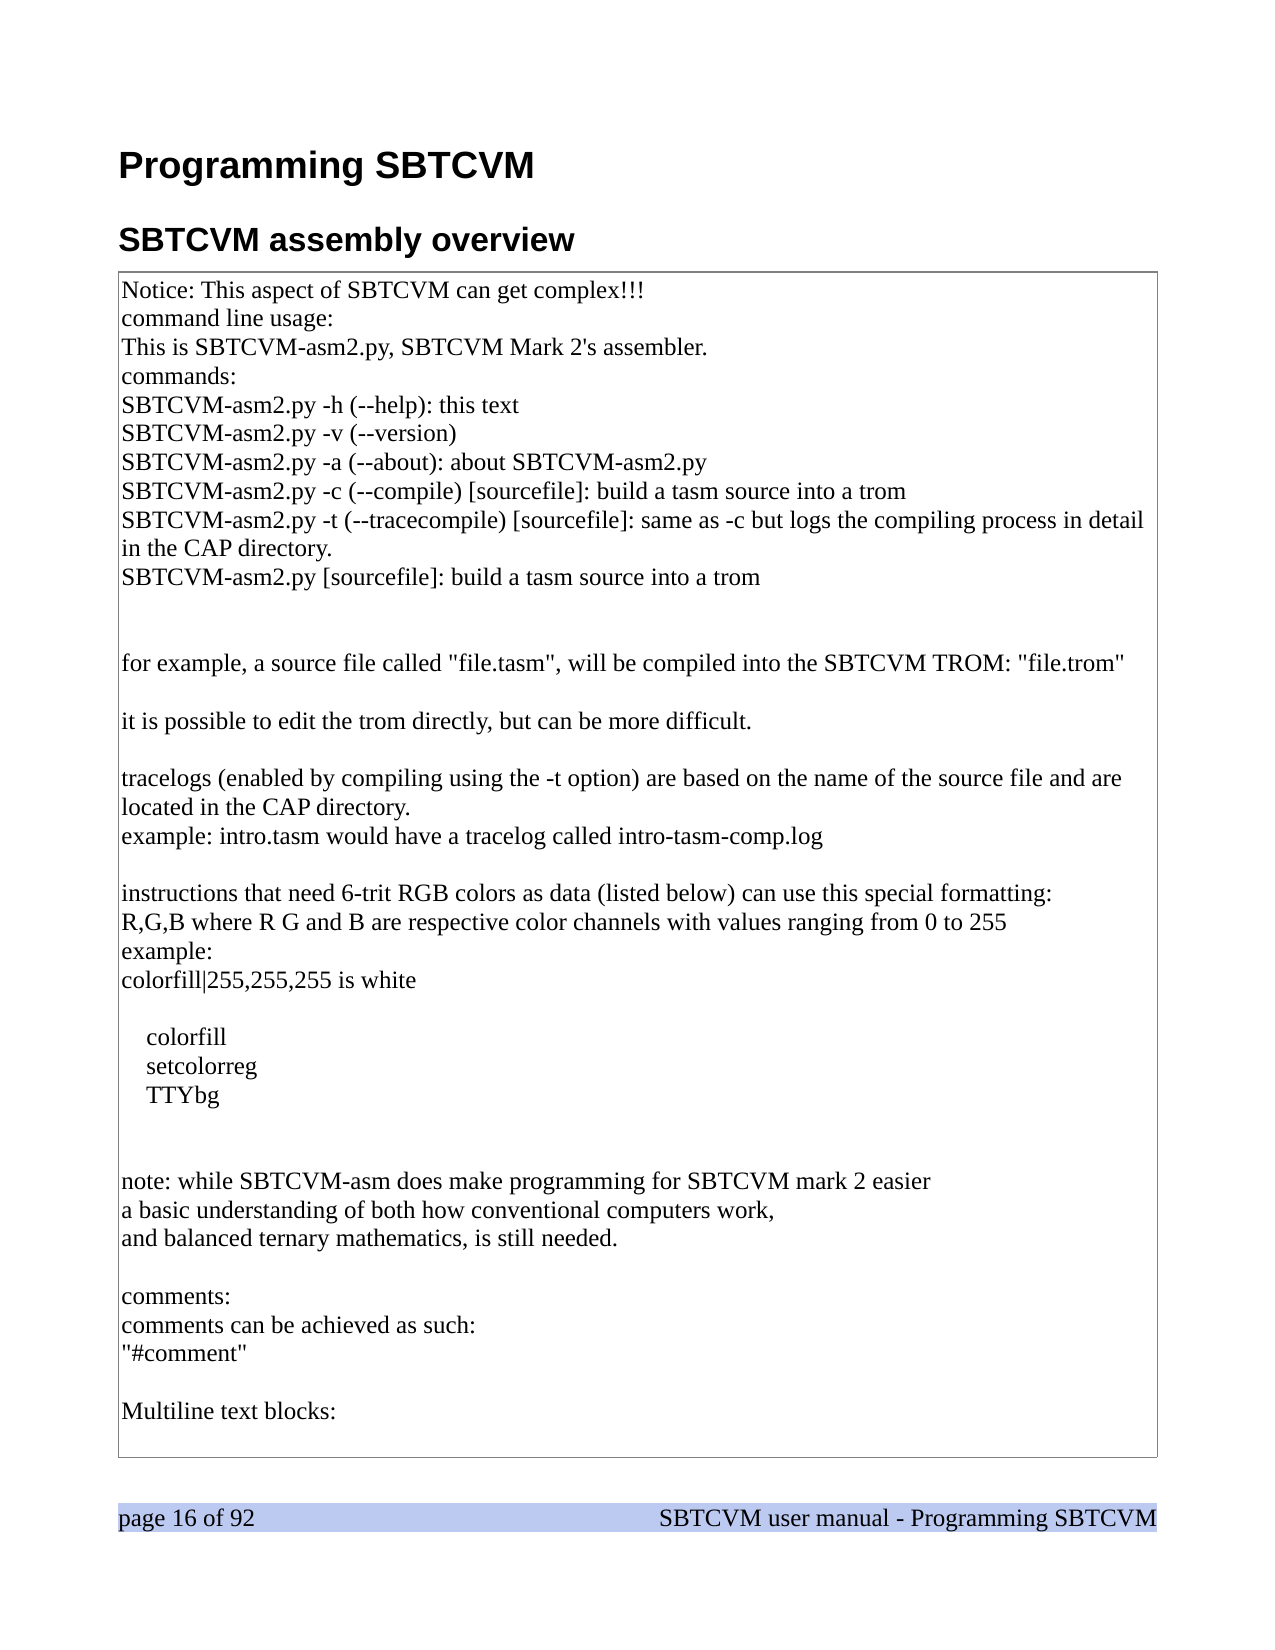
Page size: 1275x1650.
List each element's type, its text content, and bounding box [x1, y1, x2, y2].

subtitle Programming SBTCVM [118, 143, 1157, 187]
table_header Notice: This aspect of SBTCVM can get complex!!! command line usage: This is SBTCVM-asm2.py, SBTCVM Mark 2's assembler. commands: SBTCVM-asm2.py -h (--help): this text SBTCVM-asm2.py -v (--version) SBTCVM-asm2.py -a (--about): about SBTCVM-asm2.py SBTCVM-asm2.py -c (--compile) [sourcefile]: build a tasm source into a trom SBTCVM-asm2.py -t (--tracecompile) [sourcefile]: same as -c but logs the compiling process in detail in the CAP directory. SBTCVM-asm2.py [sourcefile]: build a tasm source into a trom for example, a source file called "file.tasm", will be compiled into the SBTCVM TROM: "file.trom" it is possible to edit the trom directly, but can be more difficult. tracelogs (enabled by compiling using the -t option) are based on the name of the source file and are located in the CAP directory. example: intro.tasm would have a tracelog called intro-tasm-comp.log instructions that need 6-trit RGB colors as data (listed below) can use this special formatting: R,G,B where R G and B are respective color channels with values ranging from 0 to 255 example: colorfill|255,255,255 is white colorfill setcolorreg TTYbg note: while SBTCVM-asm does make programming for SBTCVM mark 2 easier a basic understanding of both how conventional computers work, and balanced ternary mathematics, is still needed. comments: comments can be achieved as such: "#comment" Multiline text blocks: [119, 273, 1157, 1457]
subtitle SBTCVM assembly overview [118, 220, 1157, 259]
